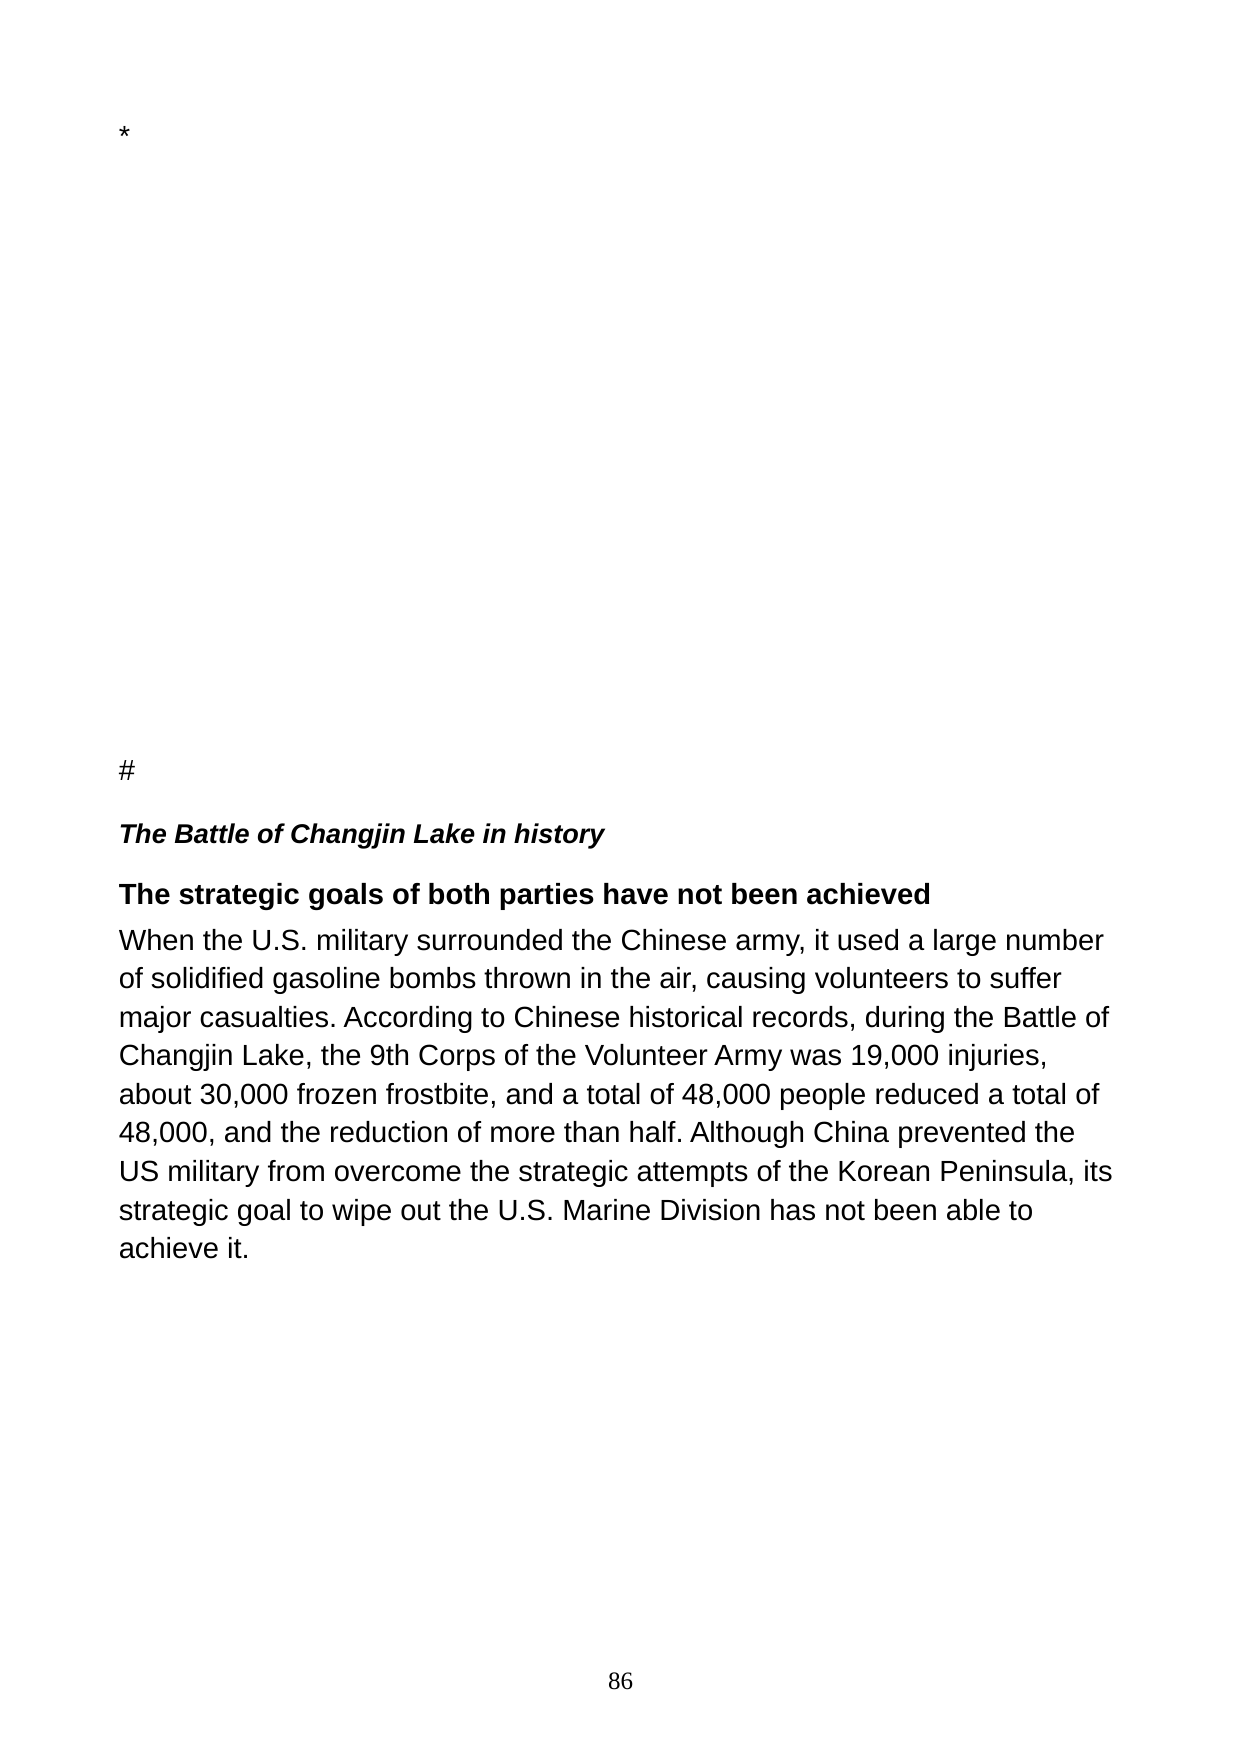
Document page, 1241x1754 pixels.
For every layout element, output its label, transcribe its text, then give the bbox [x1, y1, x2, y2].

subtitle The strategic goals of both parties have not been achieved [118, 877, 1122, 910]
text When the U.S. military surrounded the Chinese army, it used a large number of solidified gasoline bombs thrown in the air, causing volunteers to suffer major casualties. According to Chinese historical records, during the Battle of Changjin Lake, the 9th Corps of the Volunteer Army was 19,000 injuries, about 30,000 frozen frostbite, and a total of 48,000 people reduced a total of 48,000, and the reduction of more than half. Although China prevented the US military from overcome the strategic attempts of the Korean Peninsula, its strategic goal to wipe out the U.S. Marine Division has not been able to achieve it. [118, 923, 1122, 1264]
text * # [118, 118, 1122, 786]
subtitle The Battle of Changjin Lake in history [118, 818, 1122, 849]
